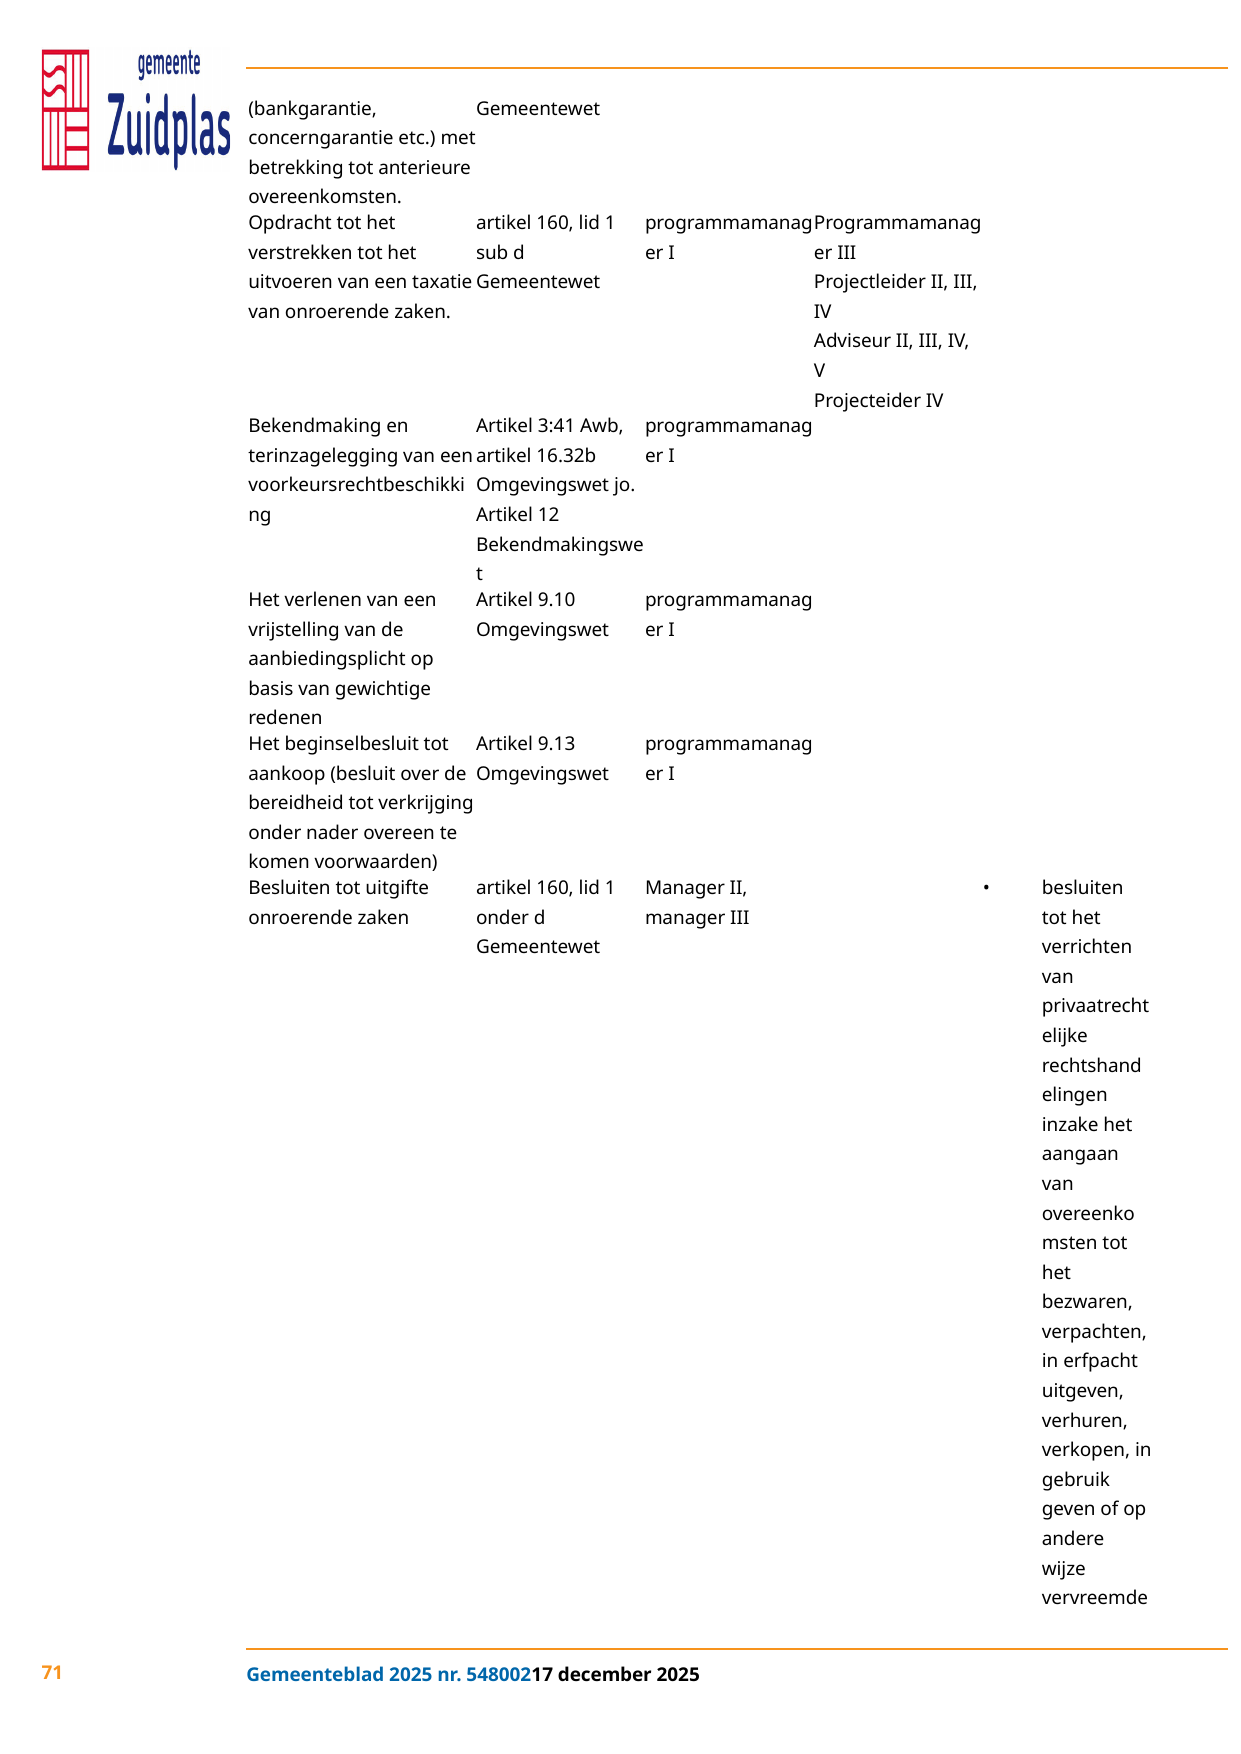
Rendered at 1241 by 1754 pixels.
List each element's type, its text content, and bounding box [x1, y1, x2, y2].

picture [41, 47, 231, 172]
table_cell [983, 413, 1152, 586]
table_cell programmamanager I [645, 730, 814, 874]
table_cell [983, 586, 1152, 730]
table_cell artikel 160, lid 1 onder d Gemeentewet [476, 874, 645, 1610]
table_cell Bekendmaking en terinzagelegging van een voorkeursrechtbeschikking [248, 413, 476, 586]
table_cell [814, 730, 983, 874]
table_cell [814, 586, 983, 730]
table_cell Opdracht tot het verstrekken tot het uitvoeren van een taxatie van onroerende zaken. [248, 209, 476, 412]
table_cell (bankgarantie, concerngarantie etc.) met betrekking tot anterieure overeenkomsten. [248, 95, 476, 209]
table_cell [814, 95, 983, 209]
table_cell Artikel 9.10 Omgevingswet [476, 586, 645, 730]
table_cell [814, 413, 983, 586]
table_cell Manager II, manager III [645, 874, 814, 1610]
table_cell Artikel 3:41 Awb, artikel 16.32b Omgevingswet jo. Artikel 12 Bekendmakingswet [476, 413, 645, 586]
table_cell Programmamanager III Projectleider II, III, IV Adviseur II, III, IV, V Projecteider IV [814, 209, 983, 412]
table_cell programmamanager I [645, 413, 814, 586]
table_cell programmamanager I [645, 586, 814, 730]
table_cell [983, 730, 1152, 874]
table_cell Besluiten tot uitgifte onroerende zaken [248, 874, 476, 1610]
table_cell Het beginselbesluit tot aankoop (besluit over de bereidheid tot verkrijging onder nader overeen te komen voorwaarden) [248, 730, 476, 874]
table_cell besluiten tot het verrichten van privaatrechtelijke rechtshandelingen inzake het aangaan van overeenkomsten tot het bezwaren, verpachten, in erfpacht uitgeven, verhuren, verkopen, in gebruik geven of op andere wijze vervreemde [983, 874, 1152, 1610]
table_cell programmamanager I [645, 209, 814, 412]
table_cell artikel 160, lid 1 sub d Gemeentewet [476, 209, 645, 412]
table_cell [983, 209, 1152, 412]
table_cell Gemeentewet [476, 95, 645, 209]
table_cell [983, 95, 1152, 209]
table_cell [645, 95, 814, 209]
table_cell Het verlenen van een vrijstelling van de aanbiedingsplicht op basis van gewichtige redenen [248, 586, 476, 730]
table_cell Artikel 9.13 Omgevingswet [476, 730, 645, 874]
table_cell [814, 874, 983, 1610]
